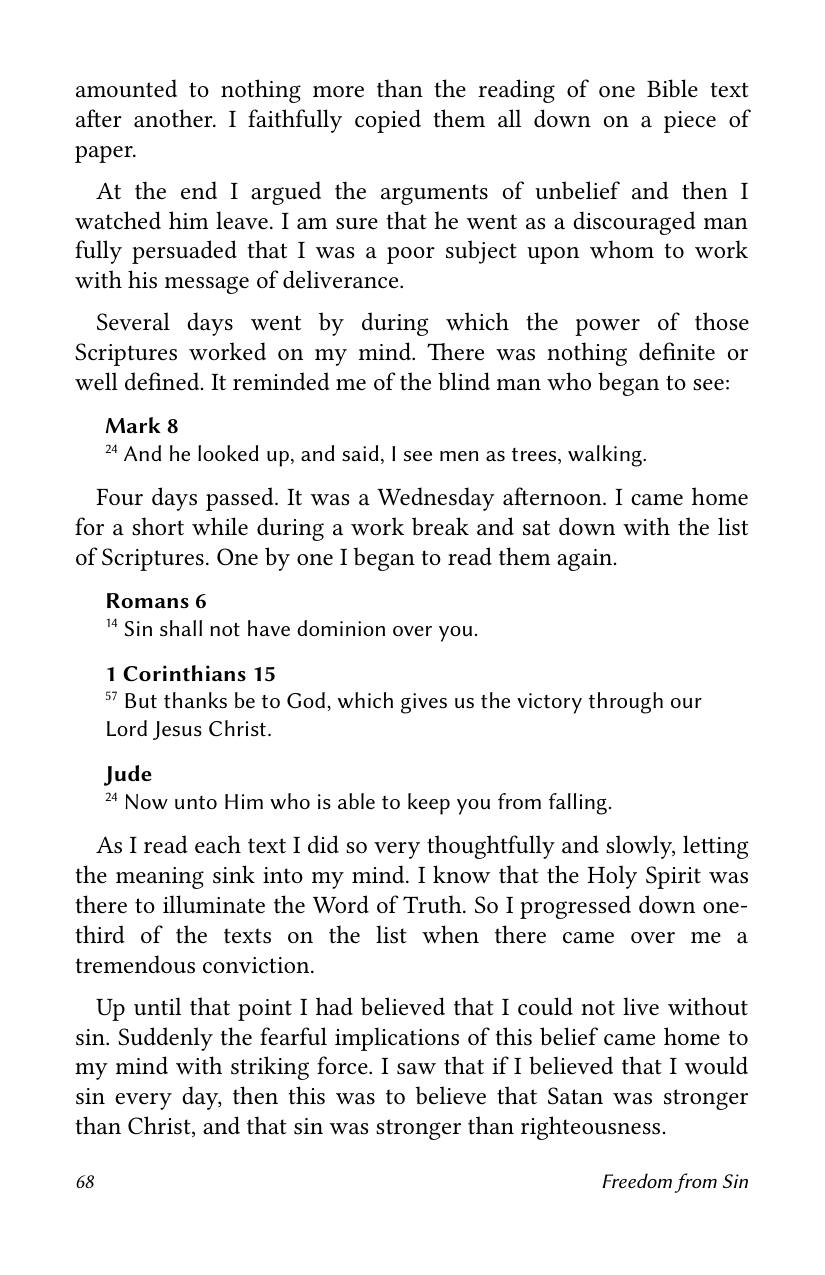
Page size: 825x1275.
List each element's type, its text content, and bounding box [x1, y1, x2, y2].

text 57 But thanks be to God, which gives us the victory through our Lord Jesus Christ. [105, 688, 720, 742]
text Several days went by during which the power of those Scriptures worked on my mind. There was nothing definite or well defined. It reminded me of the blind man who began to see: [75, 308, 750, 397]
text Four days passed. It was a Wednesday afternoon. I came home for a short while during a work break and sat down with the list of Scriptures. One by one I began to read them again. [75, 483, 750, 571]
text As I read each text I did so very thoughtfully and slowly, letting the meaning sink into my mind. I know that the Holy Spirit was there to illuminate the Word of Truth. So I progressed down one-third of the texts on the list when there came over me a tremendous conviction. [75, 831, 750, 979]
text At the end I argued the arguments of unbelief and then I watched him leave. I am sure that he went as a discouraged man fully persuaded that I was a poor subject upon whom to work with his message of deliverance. [75, 177, 750, 295]
text 24 Now unto Him who is able to keep you from falling. [105, 789, 720, 815]
text Romans 6 [105, 588, 750, 614]
text 24 And he looked up, and said, I see men as trees, walking. [105, 441, 720, 467]
text Up until that point I had believed that I could not live without sin. Suddenly the fearful implications of this belief came home to my mind with striking force. I saw that if I believed that I would sin every day, then this was to believe that Satan was stronger than Christ, and that sin was stronger than righteousness. [75, 993, 750, 1141]
text amounted to nothing more than the reading of one Bible text after another. I faithfully copied them all down on a piece of paper. [75, 75, 750, 163]
text Jude [105, 761, 750, 787]
text 14 Sin shall not have dominion over you. [105, 615, 720, 642]
text 1 Corinthians 15 [105, 661, 750, 687]
text Mark 8 [105, 413, 750, 439]
